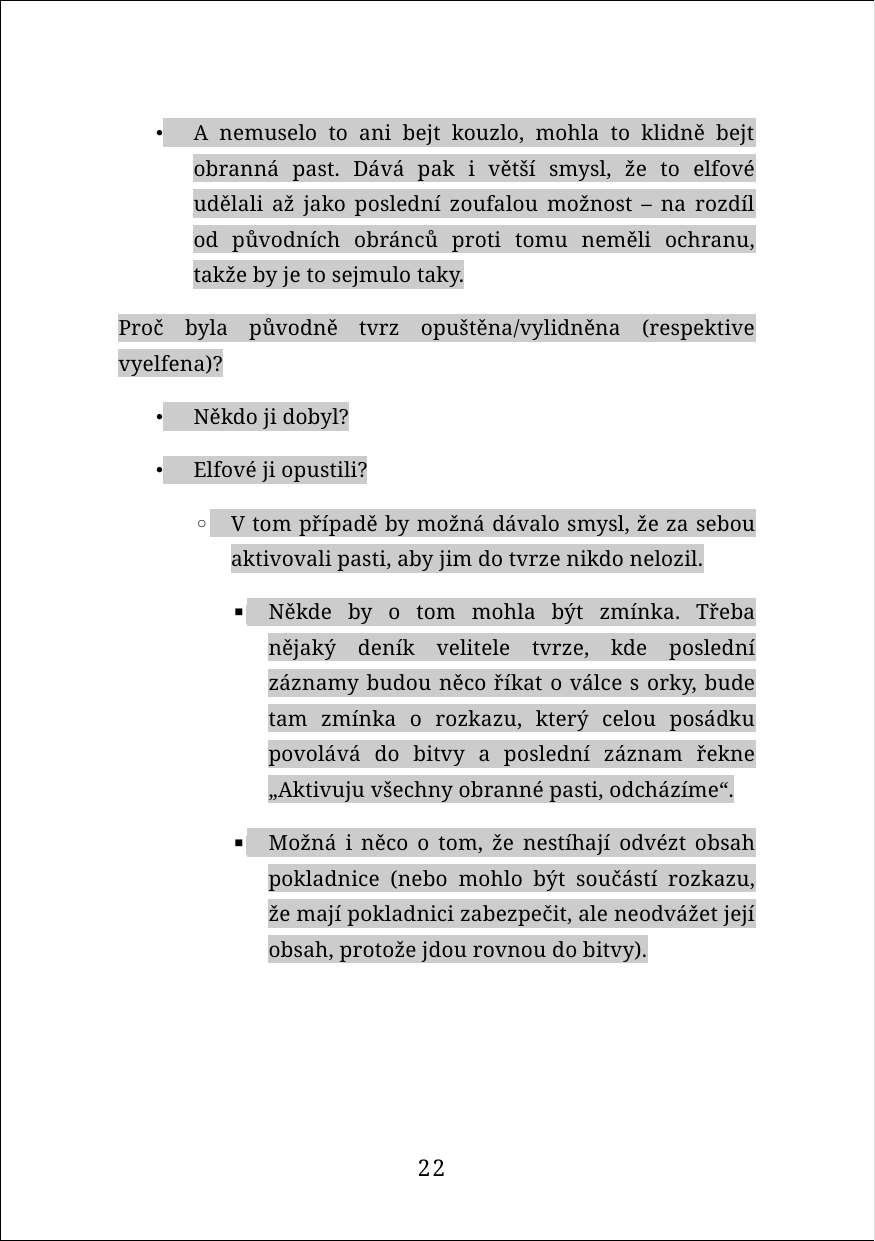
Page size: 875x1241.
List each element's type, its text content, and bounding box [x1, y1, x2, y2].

list Někde by o tom mohla být zmínka. Třeba nějaký deník velitele tvrze, kde poslední záznamy budou něco říkat o válce s orky, bude tam zmínka o rozkazu, který celou posádku povolává do bitvy a poslední záznam řekne „Aktivuju všechny obranné pasti, odcházíme“. [231, 597, 756, 803]
list Někdo ji dobyl? [156, 402, 756, 431]
text Proč byla původně tvrz opuštěna/vylidněna (respektive vyelfena)? [118, 313, 756, 377]
list Možná i něco o tom, že nestíhají odvézt obsah pokladnice (nebo mohlo být součástí rozkazu, že mají pokladnici zabezpečit, ale neodvážet její obsah, protože jdou rovnou do bitvy). [231, 828, 756, 963]
list Elfové ji opustili? [156, 456, 756, 484]
list V tom případě by možná dávalo smysl, že za sebou aktivovali pasti, aby jim do tvrze nikdo nelozil. [193, 509, 756, 573]
list A nemuselo to ani bejt kouzlo, mohla to klidně bejt obranná past. Dává pak i větší smysl, že to elfové udělali až jako poslední zoufalou možnost – na rozdíl od původních obránců proti tomu neměli ochranu, takže by je to sejmulo taky. [156, 118, 756, 289]
